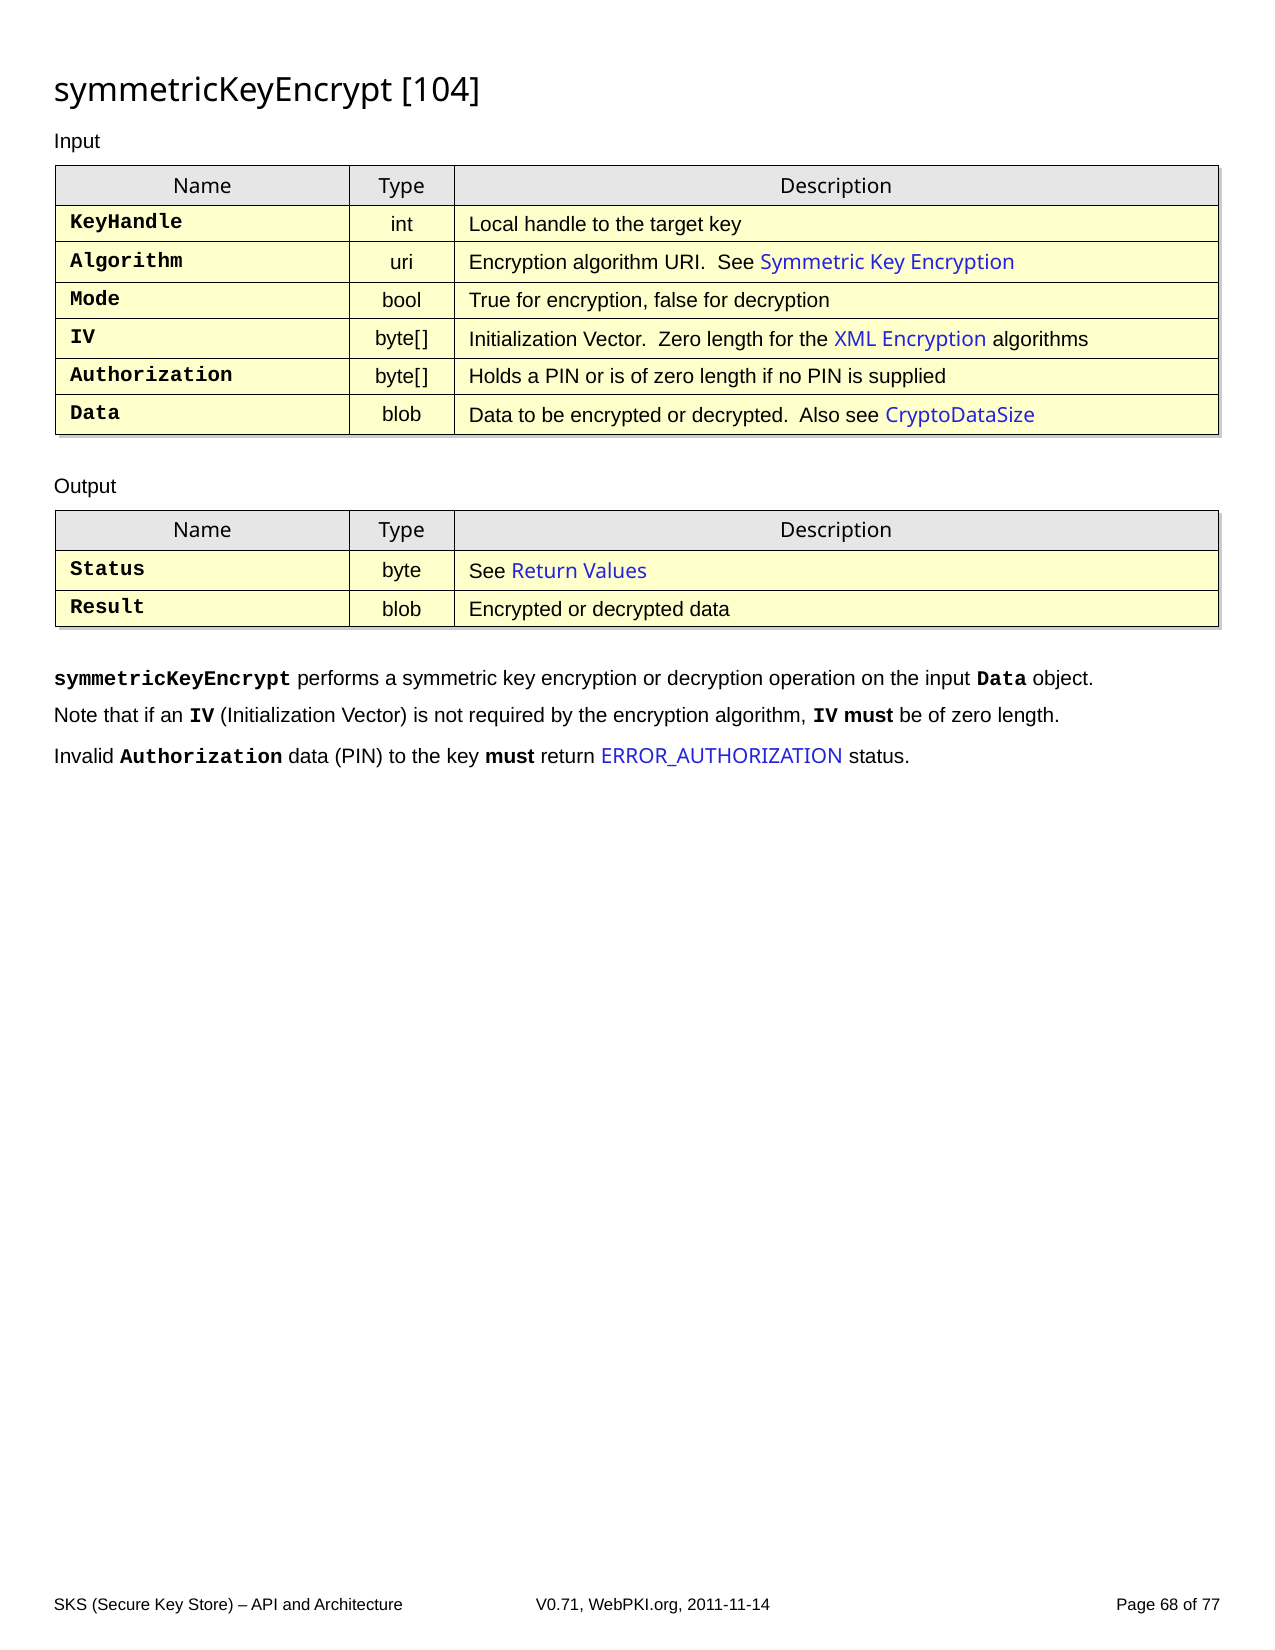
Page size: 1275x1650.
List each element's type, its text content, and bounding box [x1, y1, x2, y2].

table_cell Data [56, 395, 349, 434]
table_cell Status [56, 551, 349, 590]
table_cell KeyHandle [56, 206, 349, 241]
table_header Type [350, 511, 454, 550]
text Input [54, 129, 1221, 153]
table_header Type [350, 166, 454, 205]
table_cell blob [350, 591, 454, 626]
subtitle symmetricKeyEncrypt [104] [54, 66, 1221, 111]
table_cell See Return Values [455, 551, 1218, 590]
table_cell int [350, 206, 454, 241]
text symmetricKeyEncrypt performs a symmetric key encryption or decryption operation on the input Data object. [54, 666, 1221, 691]
table_header Name [56, 511, 349, 550]
table_cell Algorithm [56, 242, 349, 282]
text Invalid Authorization data (PIN) to the key must return ERROR_AUTHORIZATION status. [54, 741, 1221, 769]
table_cell Local handle to the target key [455, 206, 1218, 241]
table_cell Authorization [56, 359, 349, 394]
table_header Description [455, 166, 1218, 205]
text Note that if an IV (Initialization Vector) is not required by the encryption algorithm, IV must be of zero length. [54, 703, 1221, 729]
table_cell byte [350, 551, 454, 590]
table_cell uri [350, 242, 454, 282]
table_cell Encrypted or decrypted data [455, 591, 1218, 626]
table_cell byte⁮[ ] [350, 319, 454, 358]
table_cell bool [350, 283, 454, 318]
table_cell blob [350, 395, 454, 434]
table_cell Mode [56, 283, 349, 318]
table_cell Encryption algorithm URI. See Symmetric Key Encryption ‎ [455, 242, 1218, 282]
table_cell True for encryption, false for decryption [455, 283, 1218, 318]
table_cell Holds a PIN or is of zero length if no PIN is supplied [455, 359, 1218, 394]
table_cell Result [56, 591, 349, 626]
table_header Name [56, 166, 349, 205]
table_header Description [455, 511, 1218, 550]
table_cell byte⁮[ ] [350, 359, 454, 394]
text Output [54, 474, 1221, 498]
table_cell Initialization Vector. Zero length for the XML Encryption algorithms [455, 319, 1218, 358]
table_cell Data to be encrypted or decrypted. Also see CryptoDataSize [455, 395, 1218, 434]
table_cell IV [56, 319, 349, 358]
